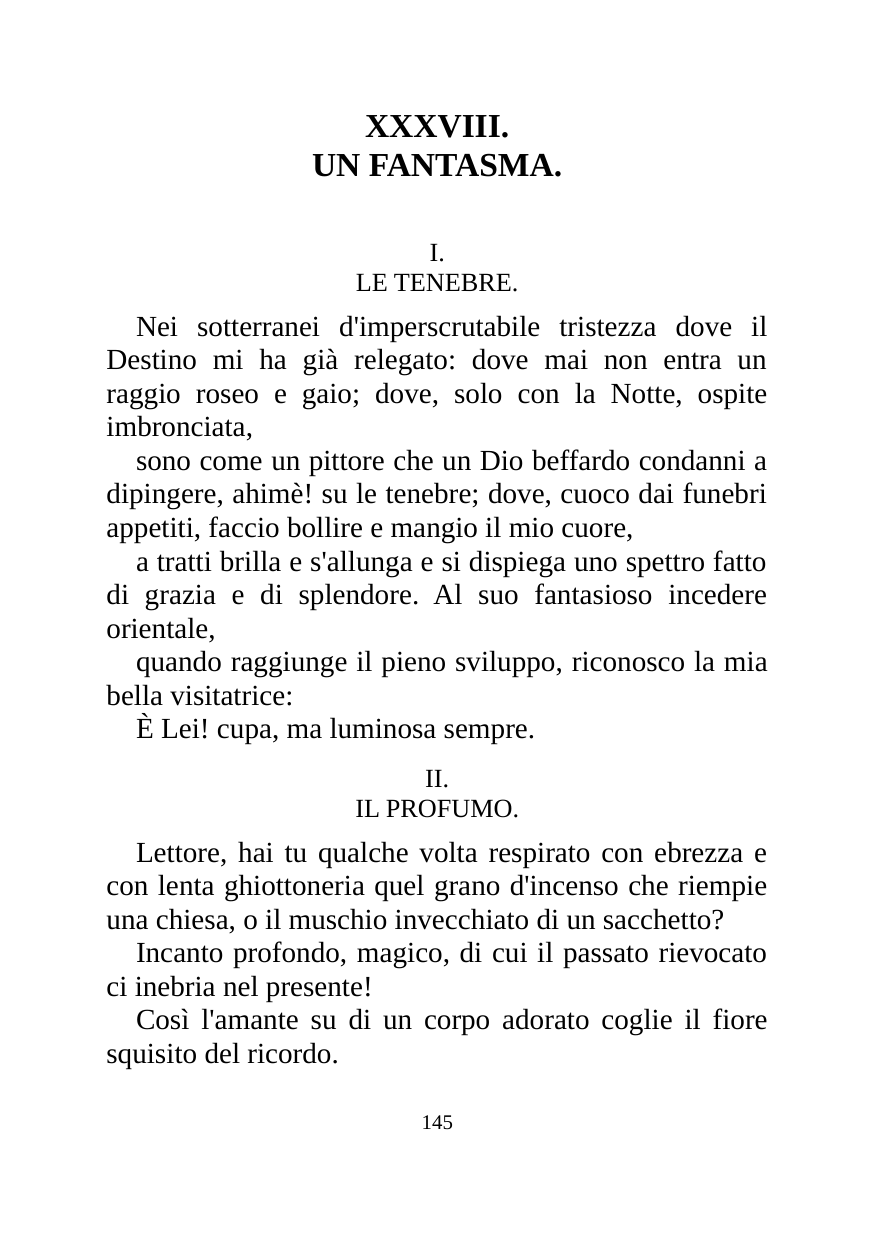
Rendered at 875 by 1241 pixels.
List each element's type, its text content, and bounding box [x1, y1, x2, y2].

text Lettore, hai tu qualche volta respirato con ebrezza e con lenta ghiottoneria quel grano d'incenso che riempie una chiesa, o il muschio invecchiato di un sacchetto? [106, 835, 768, 935]
text sono come un pittore che un Dio beffardo condanni a dipingere, ahimè! su le tenebre; dove, cuoco dai funebri appetiti, faccio bollire e mangio il mio cuore, [106, 443, 768, 544]
subtitle XXXVIII. UN FANTASMA. [106, 106, 768, 183]
text È Lei! cupa, ma luminosa sempre. [106, 711, 768, 745]
subtitle I. LE TENEBRE. [106, 237, 768, 297]
text Così l'amante su di un corpo adorato coglie il fiore squisito del ricordo. [106, 1002, 768, 1069]
text Incanto profondo, magico, di cui il passato rievocato ci inebria nel presente! [106, 935, 768, 1002]
text Nei sotterranei d'imperscrutabile tristezza dove il Destino mi ha già relegato: dove mai non entra un raggio roseo e gaio; dove, solo con la Notte, ospite imbronciata, [106, 309, 768, 443]
text quando raggiunge il pieno sviluppo, riconosco la mia bella visitatrice: [106, 644, 768, 711]
text a tratti brilla e s'allunga e si dispiega uno spettro fatto di grazia e di splendore. Al suo fantasioso incedere orientale, [106, 544, 768, 644]
subtitle II. IL PROFUMO. [106, 763, 768, 823]
